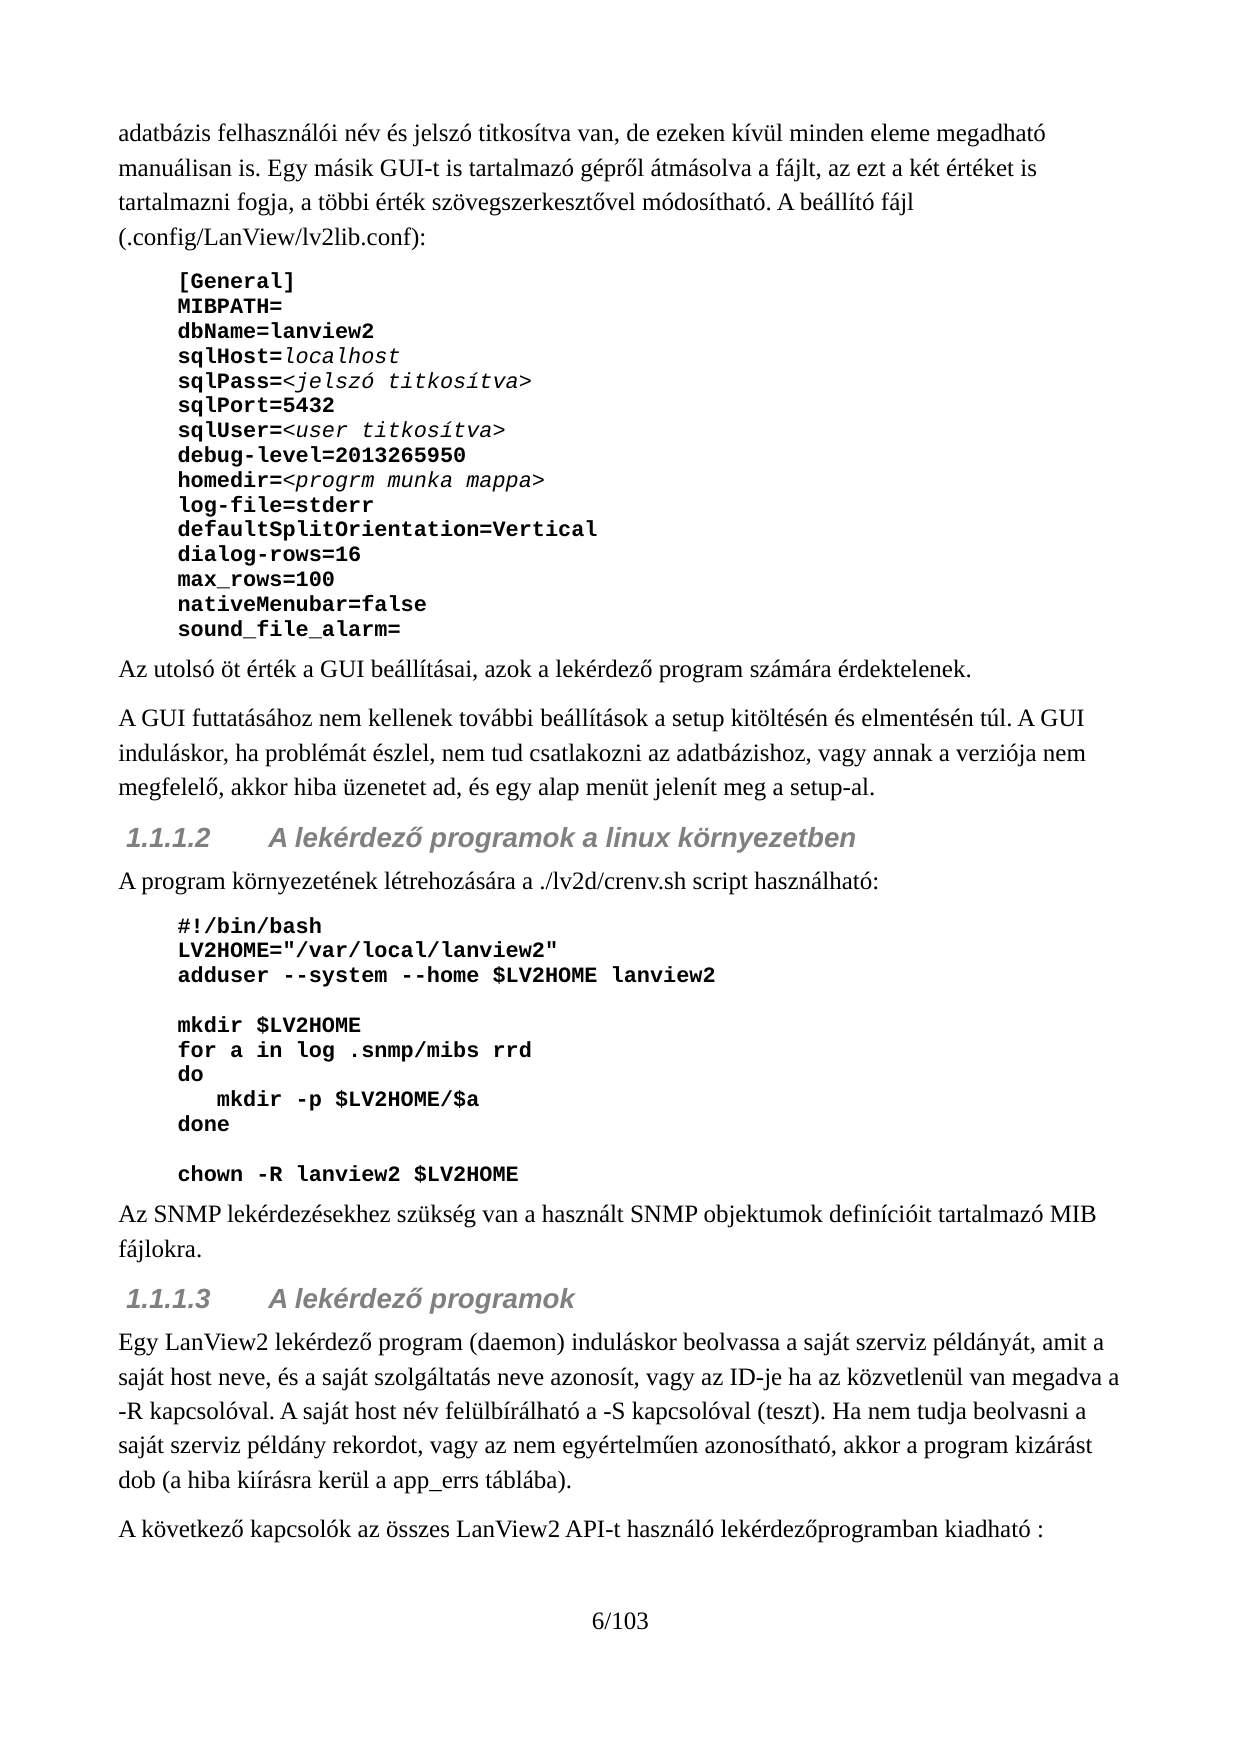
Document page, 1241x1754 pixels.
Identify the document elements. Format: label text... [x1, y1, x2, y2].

text done [177, 1113, 1122, 1138]
text mkdir -p $LV2HOME/$a [177, 1088, 1122, 1113]
subtitle A lekérdező programok a linux környezetben [118, 821, 1122, 853]
subtitle A lekérdező programok [118, 1283, 1122, 1315]
text [General] MIBPATH= dbName=lanview2 sqlHost=localhost sqlPass=<jelszó titkosítva> sqlPort=5432 sqlUser=<user titkosítva> debug-level=2013265950 homedir=<progrm munka mappa> log-file=stderr defaultSplitOrientation=Vertical dialog-rows=16 max_rows=100 nativeMenubar=false sound_file_alarm= [177, 271, 1122, 642]
text Az utolsó öt érték a GUI beállításai, azok a lekérdező program számára érdektelenek. [118, 654, 1122, 683]
text A GUI futtatásához nem kellenek további beállítások a setup kitöltésén és elmentésén túl. A GUI induláskor, ha problémát észlel, nem tud csatlakozni az adatbázishoz, vagy annak a verziója nem megfelelő, akkor hiba üzenetet ad, és egy alap menüt jelenít meg a setup-al. [118, 703, 1122, 801]
text chown -R lanview2 $LV2HOME [177, 1163, 1122, 1187]
text adatbázis felhasználói név és jelszó titkosítva van, de ezeken kívül minden eleme megadható manuálisan is. Egy másik GUI-t is tartalmazó gépről átmásolva a fájlt, az ezt a két értéket is tartalmazni fogja, a többi érték szövegszerkesztővel módosítható. A beállító fájl (.config/LanView/lv2lib.conf): [118, 118, 1122, 250]
text LV2HOME="/var/local/lanview2" [177, 939, 1122, 964]
text A következő kapcsolók az összes LanView2 API-t használó lekérdezőprogramban kiadható : [118, 1514, 1122, 1543]
text adduser --system --home $LV2HOME lanview2 [177, 964, 1122, 989]
text A program környezetének létrehozására a ./lv2d/crenv.sh script használható: [118, 866, 1122, 894]
text #!/bin/bash [177, 915, 1122, 939]
text do [177, 1063, 1122, 1088]
text for a in log .snmp/mibs rrd [177, 1039, 1122, 1063]
text mkdir $LV2HOME [177, 1014, 1122, 1039]
text Egy LanView2 lekérdező program (daemon) induláskor beolvassa a saját szerviz példányát, amit a saját host neve, és a saját szolgáltatás neve azonosít, vagy az ID-je ha az közvetlenül van megadva a -R kapcsolóval. A saját host név felülbírálható a -S kapcsolóval (teszt). Ha nem tudja beolvasni a saját szerviz példány rekordot, vagy az nem egyértelműen azonosítható, akkor a program kizárást dob (a hiba kiírásra kerül a app_errs táblába). [118, 1327, 1122, 1494]
text Az SNMP lekérdezésekhez szükség van a használt SNMP objektumok definícióit tartalmazó MIB fájlokra. [118, 1199, 1122, 1262]
